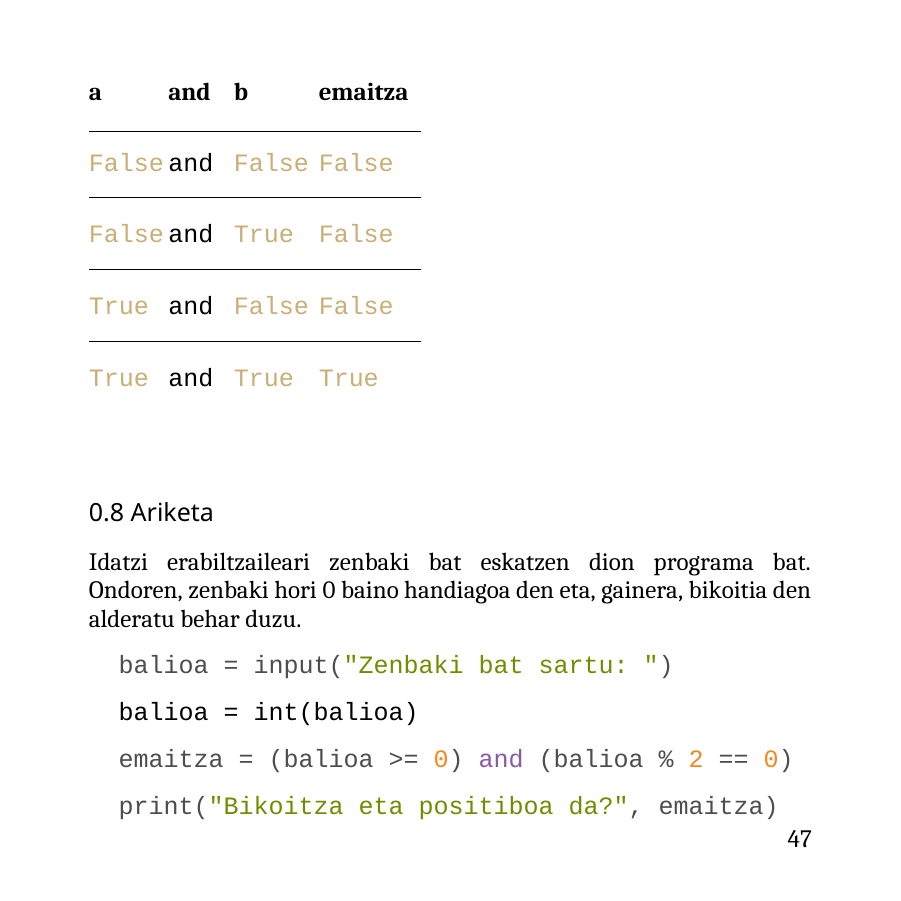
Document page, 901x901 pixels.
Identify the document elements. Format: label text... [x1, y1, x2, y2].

table_header emaitza [319, 59, 421, 131]
table_cell False [234, 132, 318, 197]
text balioa = input("Zenbaki bat sartu: ") [118, 653, 811, 681]
text balioa = int(balioa) [118, 700, 811, 728]
table_cell and [168, 198, 234, 269]
table_cell True [319, 342, 421, 413]
table_cell and [168, 132, 234, 197]
text Idatzi erabiltzaileari zenbaki bat eskatzen dion programa bat. Ondoren, zenbaki hori 0 baino handiagoa den eta, gainera, bikoitia den alderatu behar duzu. [89, 548, 811, 634]
table_cell True [89, 270, 168, 341]
table_cell False [234, 270, 318, 341]
table_cell and [168, 270, 234, 341]
table_cell False [319, 132, 421, 197]
table_header a [89, 59, 168, 131]
table_cell False [89, 132, 168, 197]
text 0.8 Ariketa [89, 495, 811, 529]
table_cell False [319, 270, 421, 341]
text emaitza = (balioa >= 0) and (balioa % 2 == 0) [118, 747, 811, 775]
table_cell False [319, 198, 421, 269]
table_header and [168, 59, 234, 131]
table_cell True [234, 342, 318, 413]
table_header b [234, 59, 318, 131]
table_cell and [168, 342, 234, 413]
table_cell False [89, 198, 168, 269]
table_cell True [89, 342, 168, 413]
text print("Bikoitza eta positiboa da?", emaitza) [118, 794, 811, 822]
table_cell True [234, 198, 318, 269]
